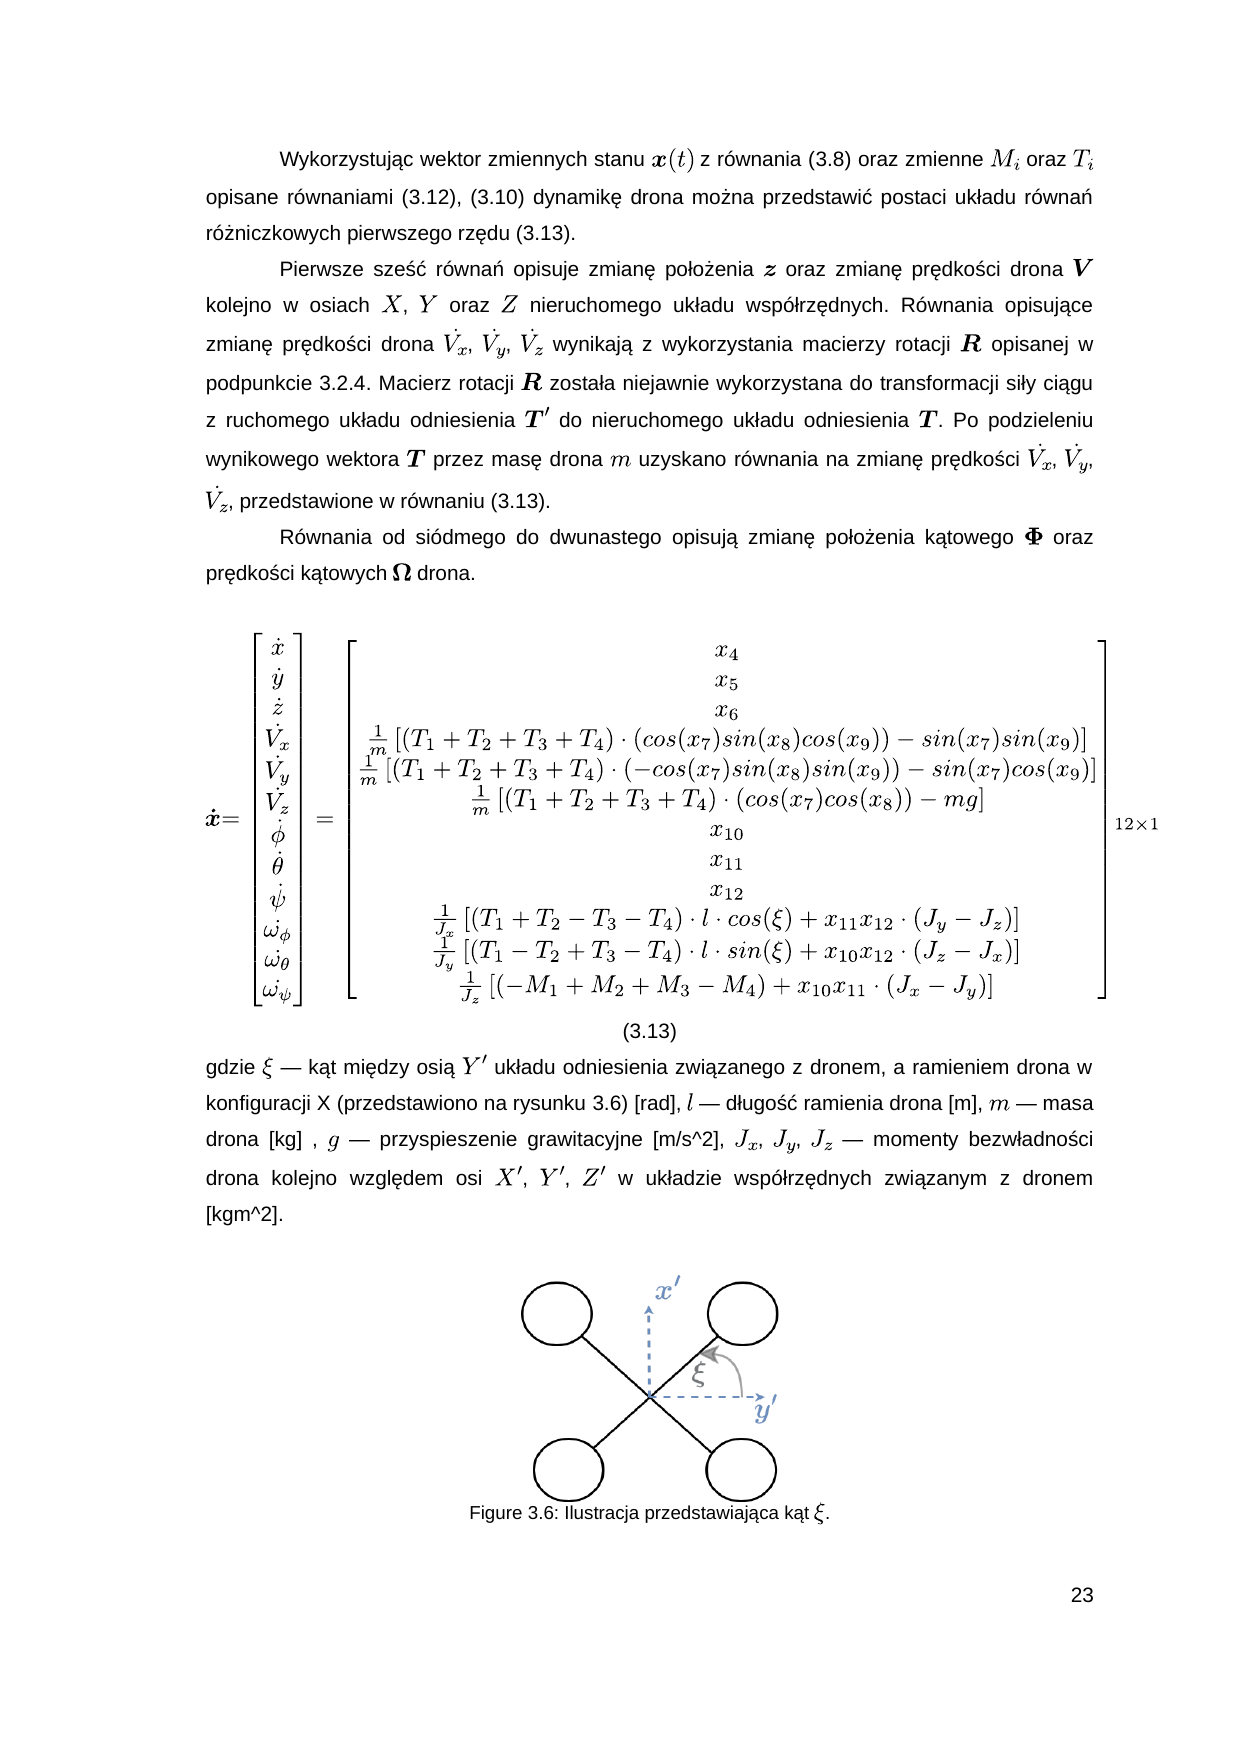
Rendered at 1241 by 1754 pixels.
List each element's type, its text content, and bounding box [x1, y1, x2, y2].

text Pierwsze sześć równań opisuje zmianę położenia oraz zmianę prędkości drona kolejno w osiach , oraz nieruchomego układu współrzędnych. Równania opisujące zmianę prędkości drona , , wynikają z wykorzystania macierzy rotacji opisanej w podpunkcie 3.2.4. Macierz rotacji została niejawnie wykorzystana do transformacji siły ciągu z ruchomego układu odniesienia do nieruchomego układu odniesienia . Po podzieleniu wynikowego wektora przez masę drona uzyskano równania na zmianę prędkości , , , przedstawione w równaniu (3.13). [206, 257, 1093, 513]
text Wykorzystując wektor zmiennych stanu z równania (3.8) oraz zmienne oraz opisane równaniami (3.12), (3.10) dynamikę drona można przedstawić postaci układu równań różniczkowych pierwszego rzędu (3.13). [206, 147, 1093, 245]
picture [520, 1250, 779, 1502]
text Figure 3.6: Ilustracja przedstawiająca kąt . [418, 1250, 881, 1524]
text Równania od siódmego do dwunastego opisują zmianę położenia kątowego oraz prędkości kątowych drona. [206, 525, 1093, 585]
text (3.13) [206, 597, 1093, 1042]
text gdzie — kąt między osią układu odniesienia związanego z dronem, a ramieniem drona w konfiguracji X (przedstawiono na rysunku 3.6) [rad], — długość ramienia drona [m], — masa drona [kg] , — przyspieszenie grawitacyjne [m/s^2], , , — momenty bezwładności drona kolejno względem osi , , w układzie współrzędnych związanym z dronem [kgm^2]. [206, 1054, 1093, 1226]
